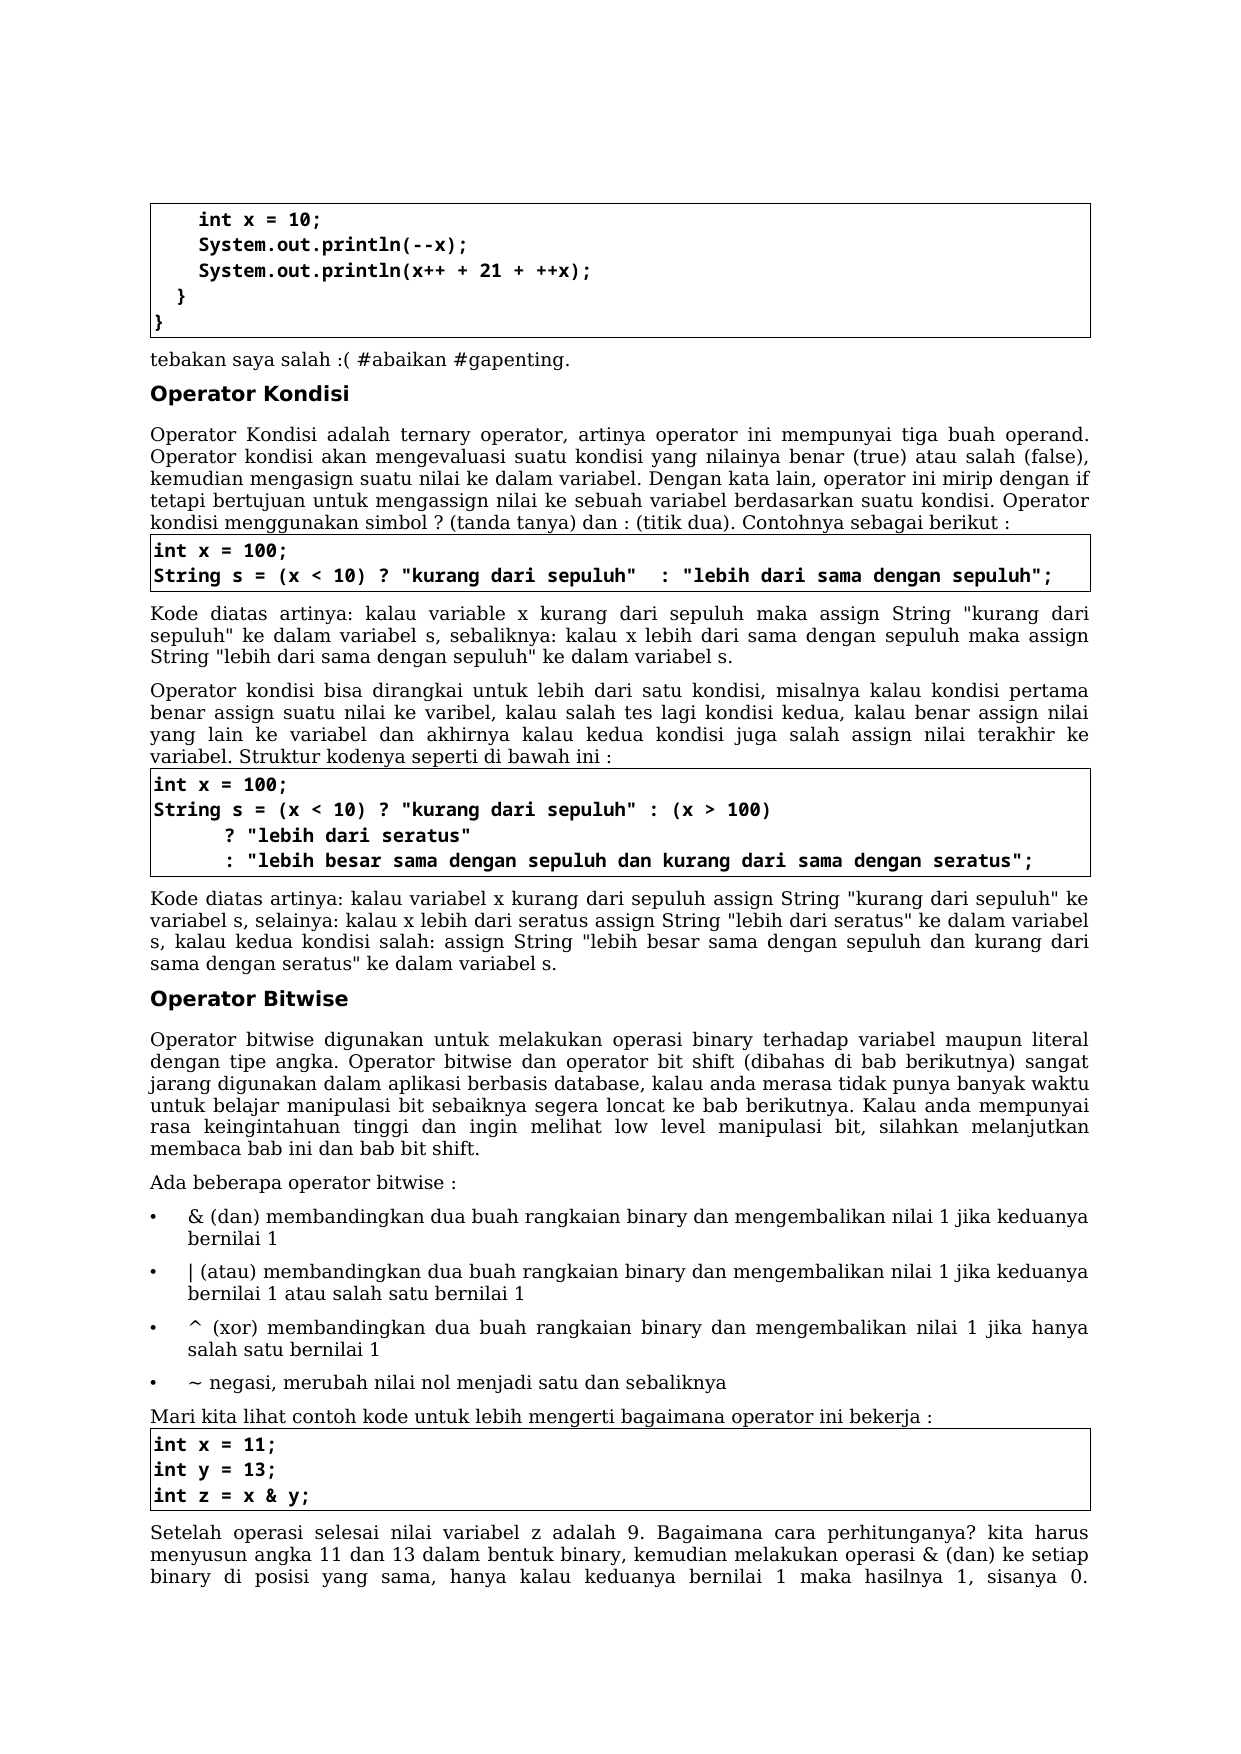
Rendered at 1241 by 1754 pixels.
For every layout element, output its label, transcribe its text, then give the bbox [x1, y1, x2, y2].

text String s = (x < 10) ? "kurang dari sepuluh" : (x > 100) [151, 793, 1090, 819]
list | (atau) membandingkan dua buah rangkaian binary dan mengembalikan nilai 1 jika keduanya bernilai 1 atau salah satu bernilai 1 [150, 1261, 1091, 1305]
text } [151, 280, 1090, 305]
text Operator Kondisi adalah ternary operator, artinya operator ini mempunyai tiga buah operand. Operator kondisi akan mengevaluasi suatu kondisi yang nilainya benar (true) atau salah (false), kemudian mengasign suatu nilai ke dalam variabel. Dengan kata lain, operator ini mirip dengan if tetapi bertujuan untuk mengassign nilai ke sebuah variabel berdasarkan suatu kondisi. Operator kondisi menggunakan simbol ? (tanda tanya) dan : (titik dua). Contohnya sebagai berikut : [150, 424, 1091, 534]
text int y = 13; [151, 1453, 1090, 1479]
text Operator kondisi bisa dirangkai untuk lebih dari satu kondisi, misalnya kalau kondisi pertama benar assign suatu nilai ke varibel, kalau salah tes lagi kondisi kedua, kalau benar assign nilai yang lain ke variabel dan akhirnya kalau kedua kondisi juga salah assign nilai terakhir ke variabel. Struktur kodenya seperti di bawah ini : [150, 680, 1091, 768]
text int x = 100; [151, 769, 1090, 793]
text ? "lebih dari seratus" [151, 819, 1090, 844]
list ~ negasi, merubah nilai nol menjadi satu dan sebaliknya [150, 1372, 1091, 1394]
text String s = (x < 10) ? "kurang dari sepuluh" : "lebih dari sama dengan sepuluh"; [151, 559, 1090, 591]
text : "lebih besar sama dengan sepuluh dan kurang dari sama dengan seratus"; [151, 844, 1090, 876]
text } [151, 305, 1090, 337]
list & (dan) membandingkan dua buah rangkaian binary dan mengembalikan nilai 1 jika keduanya bernilai 1 [150, 1206, 1091, 1249]
text System.out.println(--x); [151, 229, 1090, 254]
text System.out.println(x++ + 21 + ++x); [151, 254, 1090, 280]
list ^ (xor) membandingkan dua buah rangkaian binary dan mengembalikan nilai 1 jika hanya salah satu bernilai 1 [150, 1317, 1091, 1361]
text tebakan saya salah :( #abaikan #gapenting. [150, 349, 1091, 371]
text int x = 11; [151, 1429, 1090, 1453]
subtitle Operator Kondisi [150, 382, 1091, 407]
text Kode diatas artinya: kalau variabel x kurang dari sepuluh assign String "kurang dari sepuluh" ke variabel s, selainya: kalau x lebih dari seratus assign String "lebih dari seratus" ke dalam variabel s, kalau kedua kondisi salah: assign String "lebih besar sama dengan sepuluh dan kurang dari sama dengan seratus" ke dalam variabel s. [150, 888, 1091, 975]
text int z = x & y; [151, 1479, 1090, 1510]
text Operator bitwise digunakan untuk melakukan operasi binary terhadap variabel maupun literal dengan tipe angka. Operator bitwise dan operator bit shift (dibahas di bab berikutnya) sangat jarang digunakan dalam aplikasi berbasis database, kalau anda merasa tidak punya banyak waktu untuk belajar manipulasi bit sebaiknya segera loncat ke bab berikutnya. Kalau anda mempunyai rasa keingintahuan tinggi dan ingin melihat low level manipulasi bit, silahkan melanjutkan membaca bab ini dan bab bit shift. [150, 1029, 1091, 1160]
text int x = 10; [151, 204, 1090, 229]
text Mari kita lihat contoh kode untuk lebih mengerti bagaimana operator ini bekerja : [150, 1406, 1091, 1428]
subtitle Operator Bitwise [150, 987, 1091, 1011]
text Setelah operasi selesai nilai variabel z adalah 9. Bagaimana cara perhitunganya? kita harus menyusun angka 11 dan 13 dalam bentuk binary, kemudian melakukan operasi & (dan) ke setiap binary di posisi yang sama, hanya kalau keduanya bernilai 1 maka hasilnya 1, sisanya 0. [150, 1522, 1091, 1588]
text Kode diatas artinya: kalau variable x kurang dari sepuluh maka assign String "kurang dari sepuluh" ke dalam variabel s, sebaliknya: kalau x lebih dari sama dengan sepuluh maka assign String "lebih dari sama dengan sepuluh" ke dalam variabel s. [150, 603, 1091, 668]
text int x = 100; [151, 535, 1090, 559]
text Ada beberapa operator bitwise : [150, 1172, 1091, 1194]
